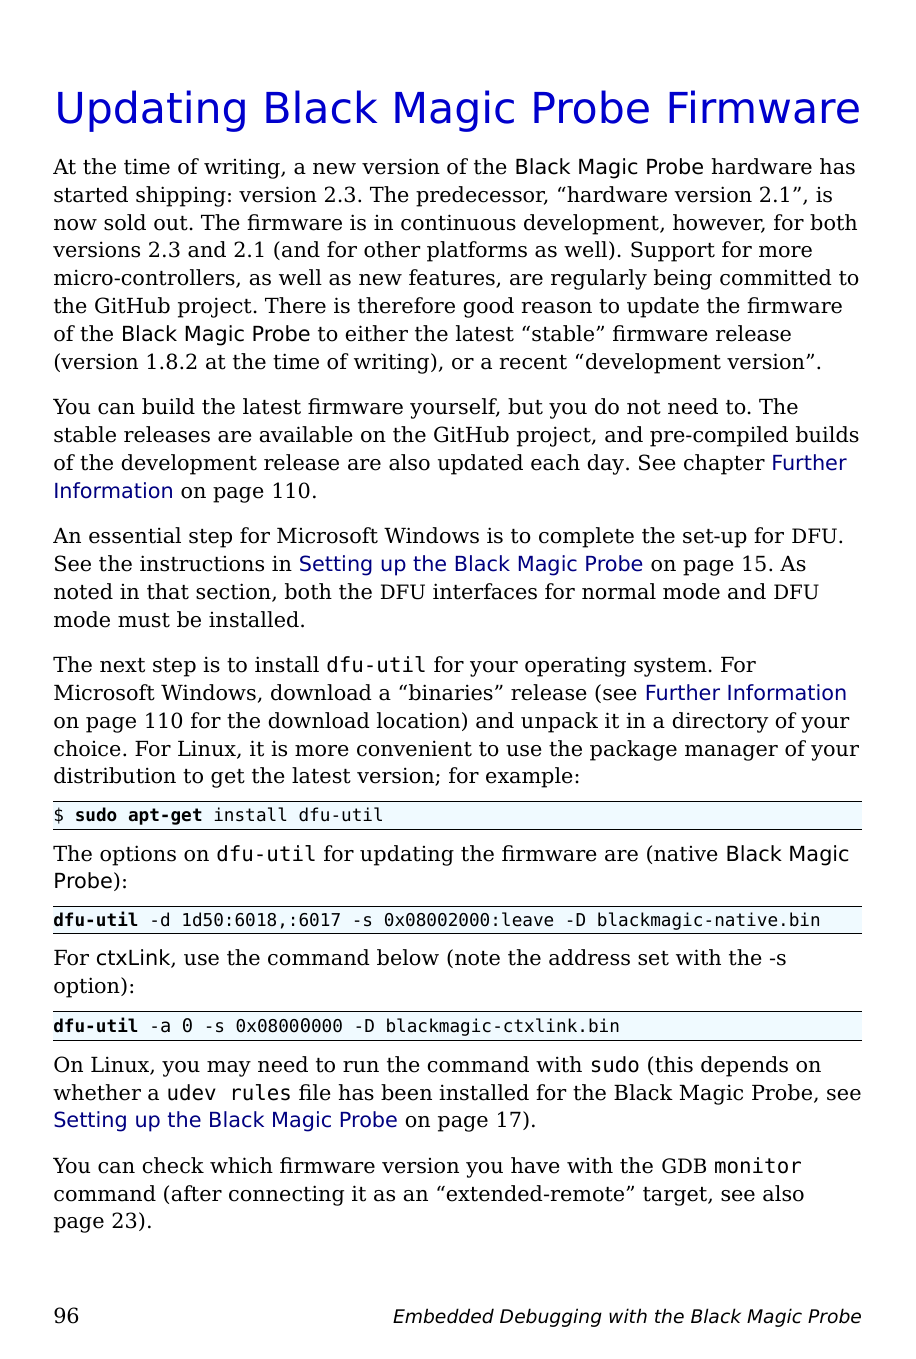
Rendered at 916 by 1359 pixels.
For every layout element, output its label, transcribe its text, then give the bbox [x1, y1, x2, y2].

text On Linux, you may need to run the command with sudo (this depends on whether a udev rules file has been installed for the Black Magic Probe, see Setting up the Black Magic Probe on page 17). [53, 1053, 862, 1133]
text $ sudo apt-get install dfu-util [53, 802, 862, 829]
text The options on dfu-util for updating the firmware are (native Black Magic Probe): [53, 842, 862, 894]
text You can check which firmware version you have with the GDB monitor command (after connecting it as an “extended-remote” target, see also page 23). [53, 1154, 862, 1234]
text At the time of writing, a new version of the Black Magic Probe hardware has started shipping: version 2.3. The predecessor, “hardware version 2.1”, is now sold out. The firmware is in continuous development, however, for both versions 2.3 and 2.1 (and for other platforms as well). Support for more micro-controllers, as well as new features, are regularly being committed to the GitHub project. There is therefore good reason to update the firmware of the Black Magic Probe to either the latest “stable” firmware release (version 1.8.2 at the time of writing), or a recent “development version”. [53, 155, 862, 374]
text You can build the latest firmware yourself, but you do not need to. The stable releases are available on the GitHub project, and pre-compiled builds of the development release are also updated each day. See chapter Further Information on page 110. [53, 395, 862, 503]
text dfu-util -d 1d50:6018,:6017 -s 0x08002000:leave -D blackmagic-native.bin [53, 907, 862, 933]
subtitle Updating Black Magic Probe Firmware [53, 84, 862, 134]
text dfu-util -a 0 -s 0x08000000 -D blackmagic-ctxlink.bin [53, 1012, 862, 1040]
text An essential step for Microsoft Windows is to complete the set-up for DFU. See the instructions in Setting up the Black Magic Probe on page 15. As noted in that section, both the DFU interfaces for normal mode and DFU mode must be installed. [53, 524, 862, 632]
text For ctxLink, use the command below (note the address set with the -s option): [53, 946, 862, 998]
text The next step is to install dfu-util for your operating system. For Microsoft Windows, download a “binaries” release (see Further Information on page 110 for the download location) and unpack it in a directory of your choice. For Linux, it is more convenient to use the package manager of your distribution to get the latest version; for example: [53, 653, 862, 789]
